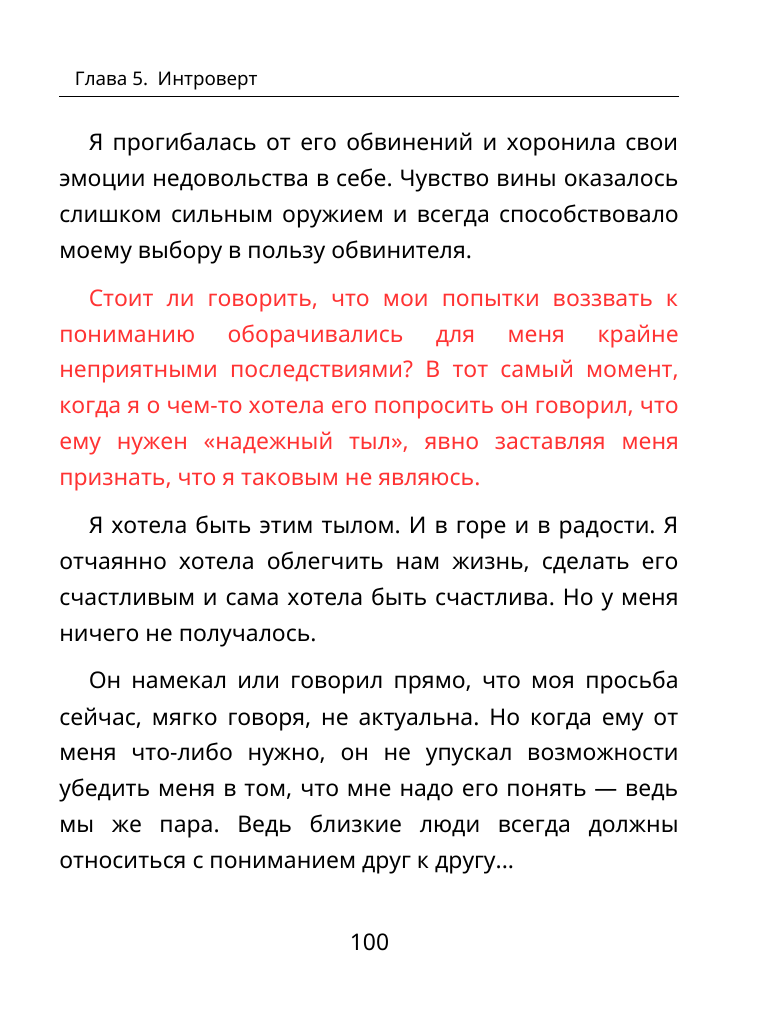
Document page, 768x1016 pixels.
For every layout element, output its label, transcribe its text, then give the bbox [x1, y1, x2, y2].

text Я хотела быть этим тылом. И в горе и в радости. Я отчаянно хотела облегчить нам жизнь, сделать его счастливым и сама хотела быть счастлива. Но у меня ничего не получалось. [59, 509, 679, 648]
text Я прогибалась от его обвинений и хоронила свои эмоции недовольства в себе. Чувство вины оказалось слишком сильным оружием и всегда способствовало моему выбору в пользу обвинителя. [59, 126, 679, 265]
text Он намекал или говорил прямо, что моя просьба сейчас, мягко говоря, не актуальна. Но когда ему от меня что-либо нужно, он не упускал возможности убедить меня в том, что мне надо его понять — ведь мы же пара. Ведь близкие люди всегда должны относиться с пониманием друг к другу... [59, 664, 679, 875]
text Стоит ли говорить, что мои попытки воззвать к пониманию оборачивались для меня крайне неприятными последствиями? В тот самый момент, когда я о чем-то хотела его попросить он говорил, что ему нужен «надежный тыл», явно заставляя меня признать, что я таковым не являюсь. [59, 282, 679, 492]
